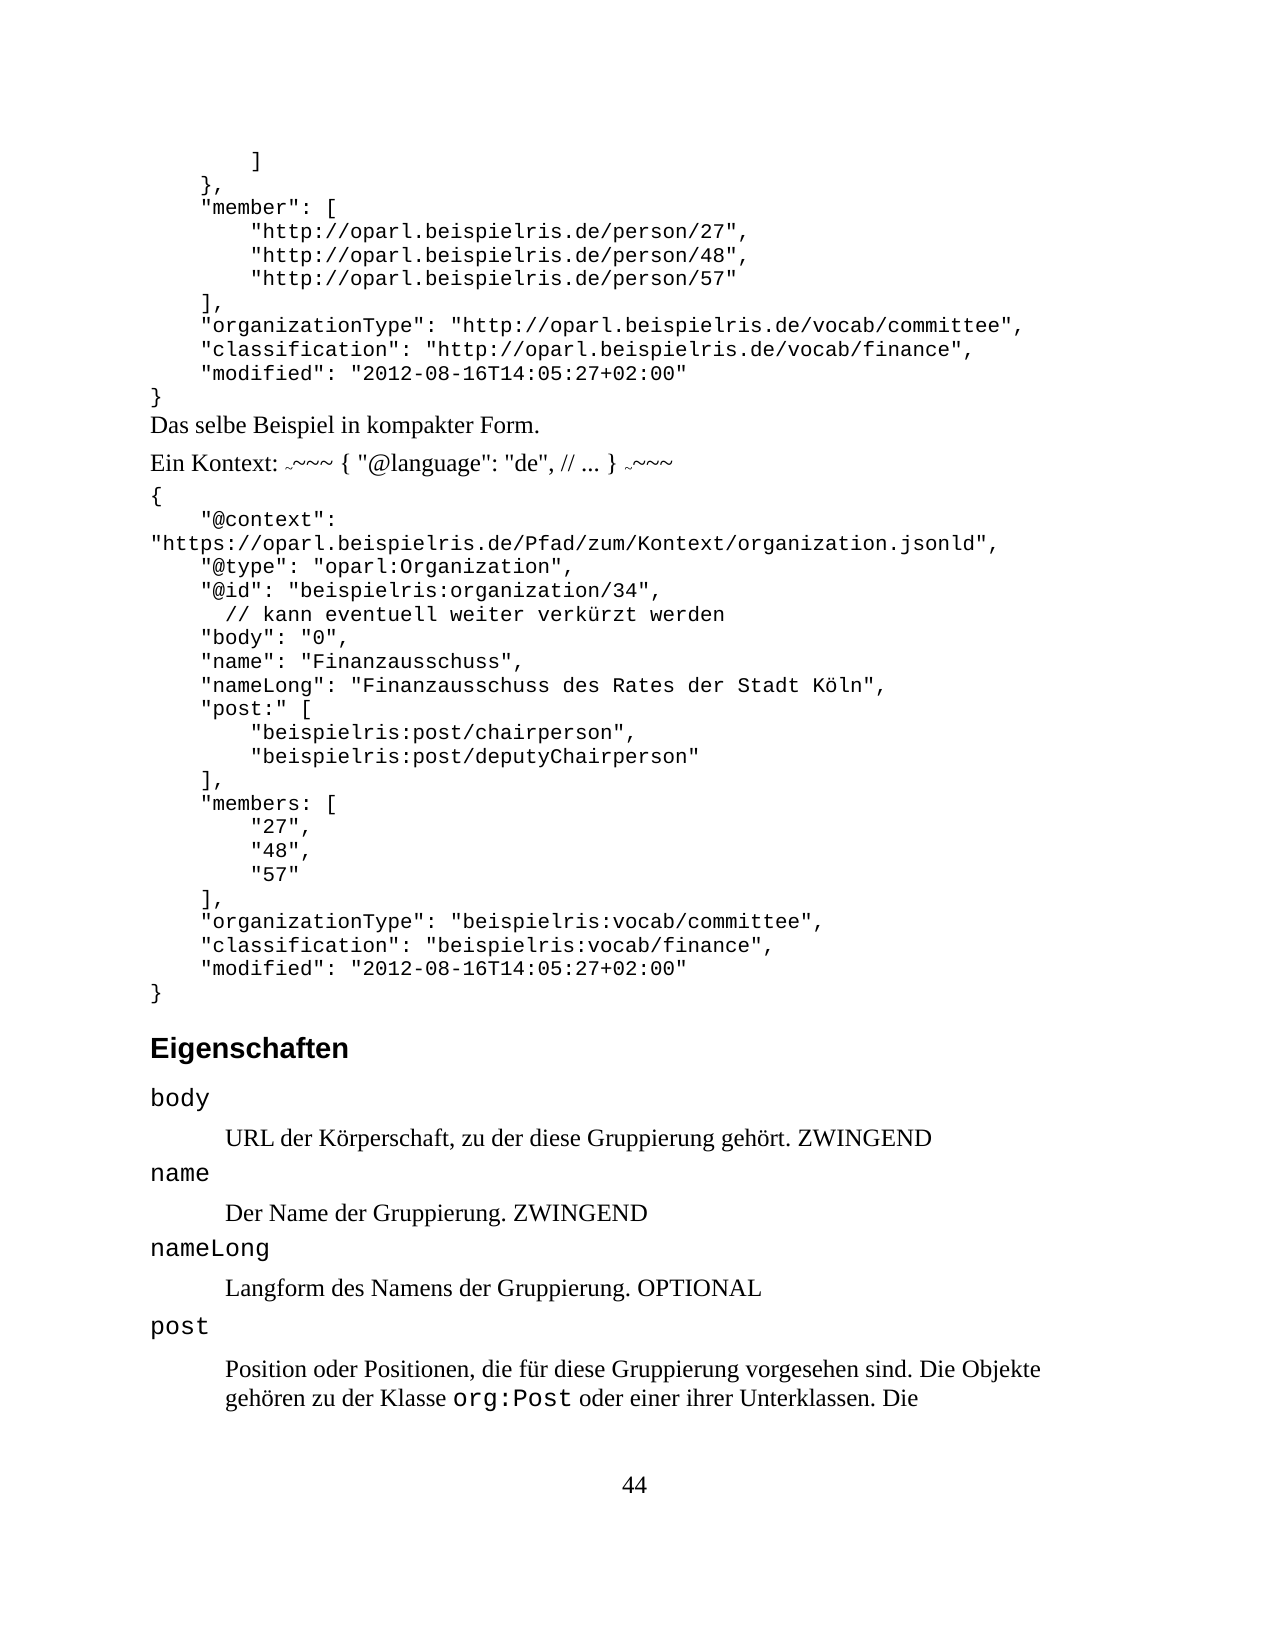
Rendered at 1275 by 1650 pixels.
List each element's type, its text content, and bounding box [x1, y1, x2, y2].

text "member": [ [150, 197, 1125, 221]
text "classification": "beispielris:vocab/finance", [150, 935, 1125, 958]
text Langform des Namens der Gruppierung. OPTIONAL [225, 1273, 1125, 1302]
text "@type": "oparl:Organization", [150, 556, 1125, 580]
text "organizationType": "beispielris:vocab/committee", [150, 911, 1125, 935]
text } [150, 982, 1125, 1006]
text "name": "Finanzausschuss", [150, 651, 1125, 675]
text Der Name der Gruppierung. ZWINGEND [225, 1198, 1125, 1227]
text }, [150, 174, 1125, 197]
text name [150, 1161, 1125, 1189]
text Position oder Positionen, die für diese Gruppierung vorgesehen sind. Die Objekte gehören zu der Klasse org:Post oder einer ihrer Unterklassen. Die [225, 1354, 1125, 1414]
text ] [150, 150, 1125, 174]
text "beispielris:post/deputyChairperson" [150, 746, 1125, 769]
text { [150, 486, 1125, 509]
text nameLong [150, 1236, 1125, 1264]
text "classification": "http://oparl.beispielris.de/vocab/finance", [150, 339, 1125, 363]
text "57" [150, 864, 1125, 887]
text // kann eventuell weiter verkürzt werden [150, 604, 1125, 627]
text post [150, 1314, 1125, 1342]
text ], [150, 292, 1125, 316]
text Das selbe Beispiel in kompakter Form. [150, 410, 1125, 439]
text "beispielris:post/chairperson", [150, 722, 1125, 746]
text "modified": "2012-08-16T14:05:27+02:00" [150, 363, 1125, 386]
text ], [150, 769, 1125, 793]
text "body": "0", [150, 627, 1125, 651]
text "48", [150, 840, 1125, 864]
text "organizationType": "http://oparl.beispielris.de/vocab/committee", [150, 316, 1125, 339]
text "nameLong": "Finanzausschuss des Rates der Stadt Köln", [150, 675, 1125, 698]
text "@context": "https://oparl.beispielris.de/Pfad/zum/Kontext/organization.jsonld", [150, 509, 1125, 556]
text ], [150, 887, 1125, 911]
text "http://oparl.beispielris.de/person/48", [150, 244, 1125, 268]
text "modified": "2012-08-16T14:05:27+02:00" [150, 958, 1125, 982]
text "members: [ [150, 793, 1125, 817]
text "http://oparl.beispielris.de/person/27", [150, 221, 1125, 244]
text "27", [150, 817, 1125, 840]
text Ein Kontext: ~~~~ { "@language": "de", // ... } ~~~~ [150, 448, 1125, 477]
text "@id": "beispielris:organization/34", [150, 580, 1125, 604]
text body [150, 1086, 1125, 1114]
subtitle Eigenschaften [150, 1031, 1125, 1064]
text } [150, 386, 1125, 410]
text "http://oparl.beispielris.de/person/57" [150, 268, 1125, 292]
text URL der Körperschaft, zu der diese Gruppierung gehört. ZWINGEND [225, 1123, 1125, 1152]
text "post:" [ [150, 698, 1125, 722]
